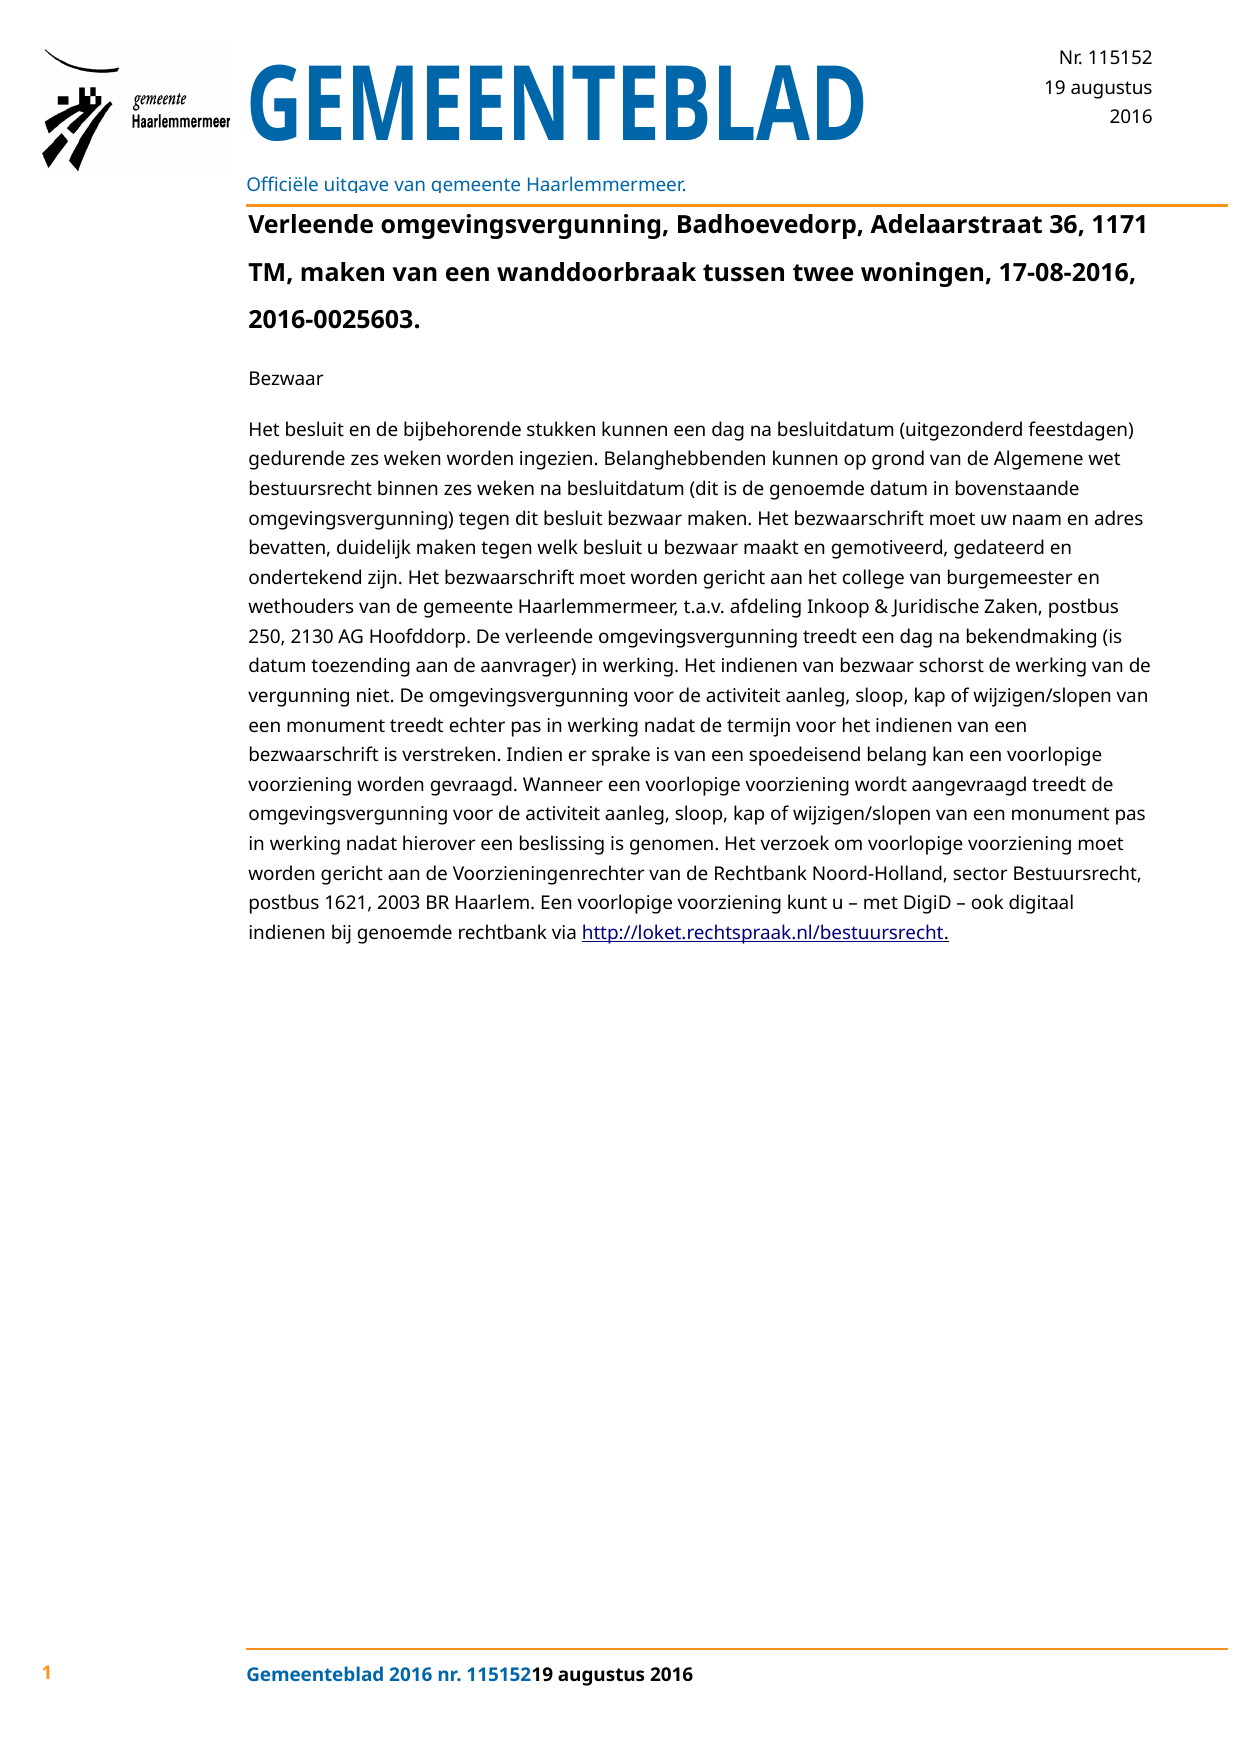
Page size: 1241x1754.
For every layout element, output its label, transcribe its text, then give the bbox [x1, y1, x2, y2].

text Het besluit en de bijbehorende stukken kunnen een dag na besluitdatum (uitgezonderd feestdagen) gedurende zes weken worden ingezien. Belanghebbenden kunnen op grond van de Algemene wet bestuursrecht binnen zes weken na besluitdatum (dit is de genoemde datum in bovenstaande omgevingsvergunning) tegen dit besluit bezwaar maken. Het bezwaarschrift moet uw naam en adres bevatten, duidelijk maken tegen welk besluit u bezwaar maakt en gemotiveerd, gedateerd en ondertekend zijn. Het bezwaarschrift moet worden gericht aan het college van burgemeester en wethouders van de gemeente Haarlemmermeer, t.a.v. afdeling Inkoop & Juridische Zaken, postbus 250, 2130 AG Hoofddorp. De verleende omgevingsvergunning treedt een dag na bekendmaking (is datum toezending aan de aanvrager) in werking. Het indienen van bezwaar schorst de werking van de vergunning niet. De omgevingsvergunning voor de activiteit aanleg, sloop, kap of wijzigen/slopen van een monument treedt echter pas in werking nadat de termijn voor het indienen van een bezwaarschrift is verstreken. Indien er sprake is van een spoedeisend belang kan een voorlopige voorziening worden gevraagd. Wanneer een voorlopige voorziening wordt aangevraagd treedt de omgevingsvergunning voor de activiteit aanleg, sloop, kap of wijzigen/slopen van een monument pas in werking nadat hierover een beslissing is genomen. Het verzoek om voorlopige voorziening moet worden gericht aan de Voorzieningenrechter van de Rechtbank Noord-Holland, sector Bestuursrecht, postbus 1621, 2003 BR Haarlem. Een voorlopige voorziening kunt u – met DigiD – ook digitaal indienen bij genoemde rechtbank via http://loket.rechtspraak.nl/bestuursrecht. [248, 416, 1152, 944]
text Bezwaar [248, 366, 1152, 391]
text Verleende omgevingsvergunning, Badhoevedorp, Adelaarstraat 36, 1171 TM, maken van een wanddoorbraak tussen twee woningen, 17-08-2016, 2016-0025603. [248, 207, 1152, 336]
picture [41, 47, 231, 172]
